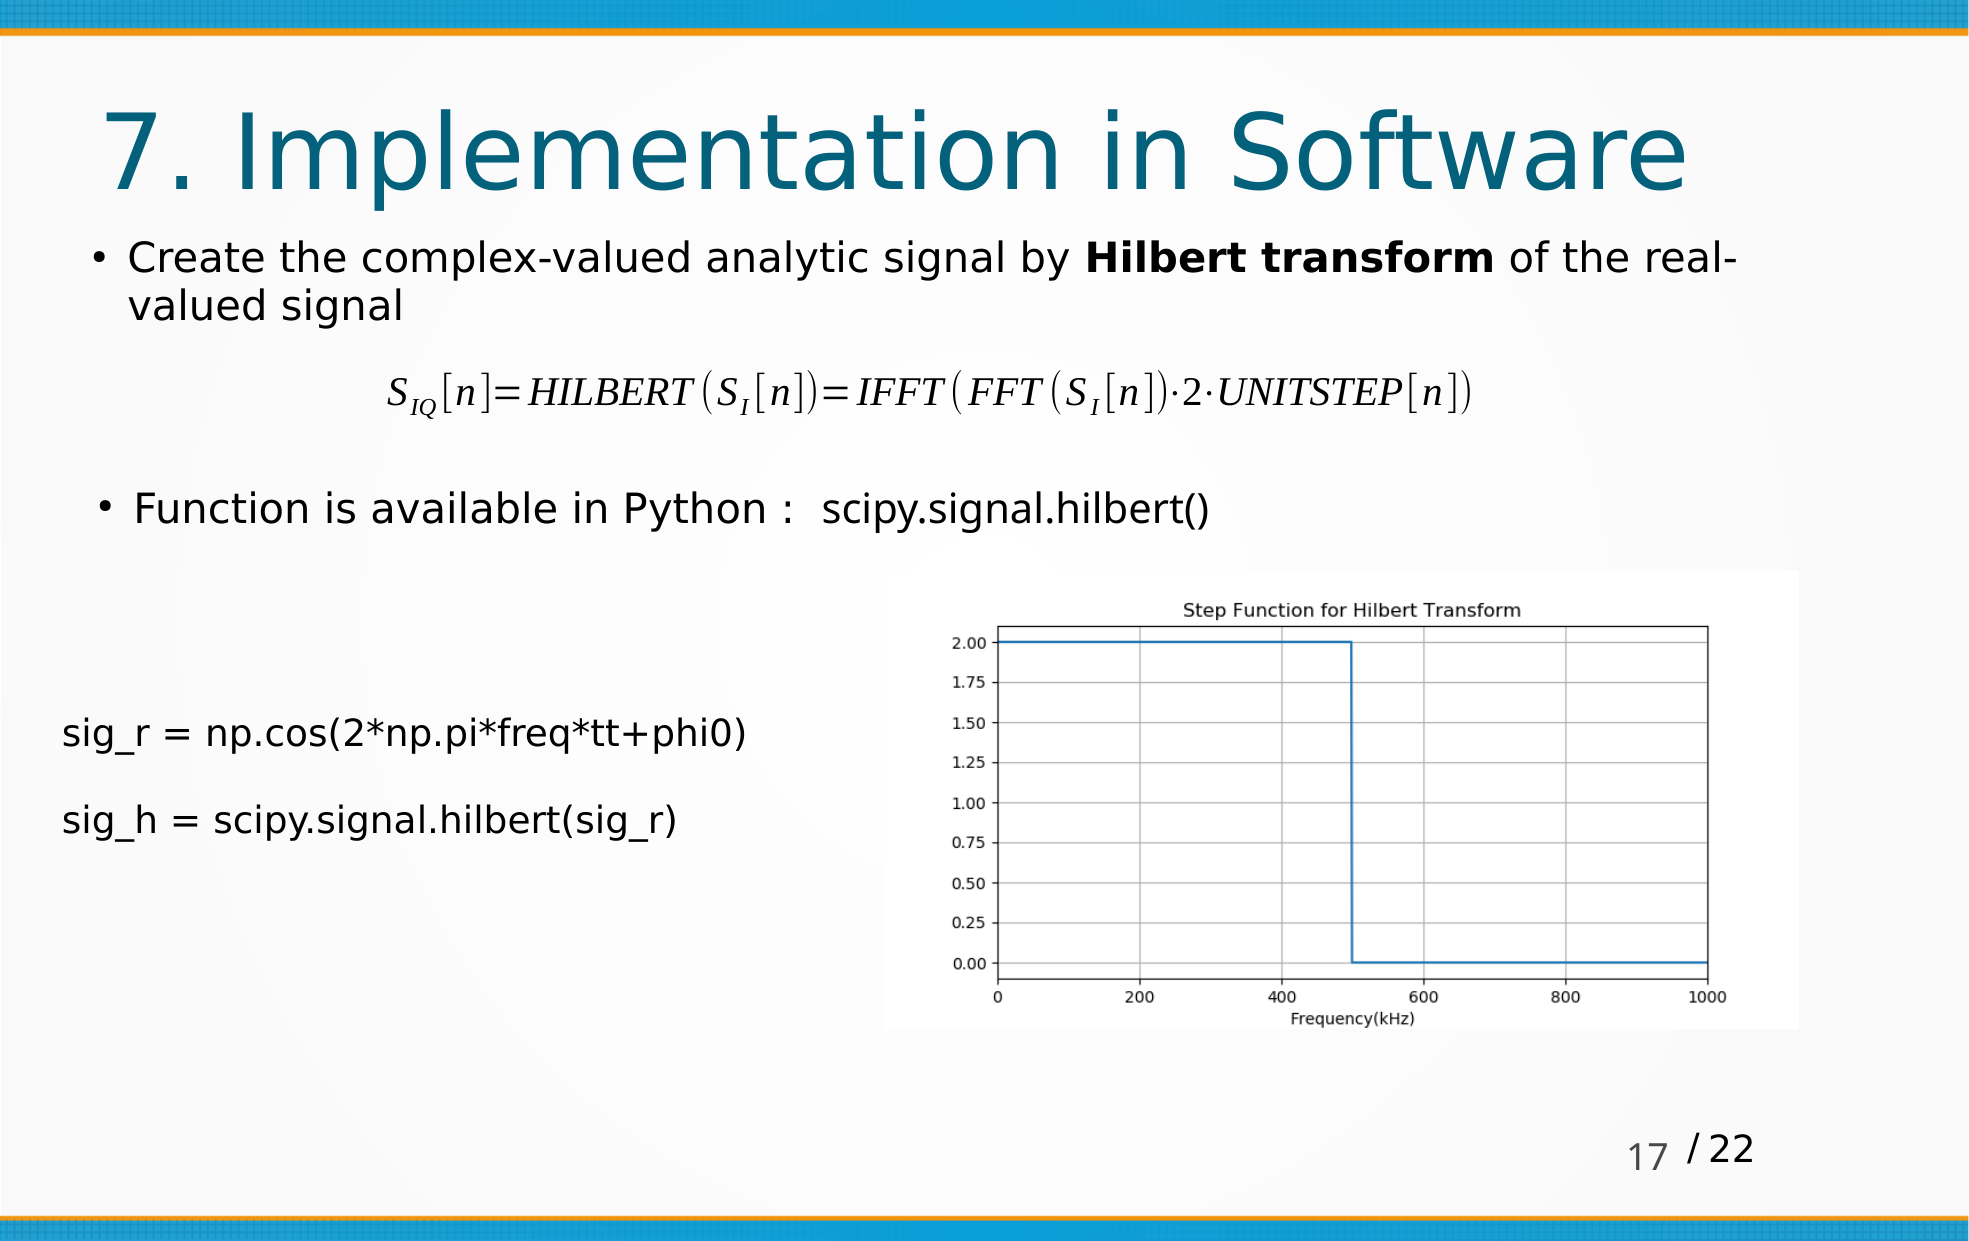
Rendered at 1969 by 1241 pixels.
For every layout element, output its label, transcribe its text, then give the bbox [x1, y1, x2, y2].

text_box sig_r = np.cos(2*np.pi*freq*tt+phi0) sig_h = scipy.signal.hilbert(sig_r) [55, 653, 883, 902]
picture [0, 0, 1969, 1241]
chart [379, 368, 1479, 421]
title 7. Implementation in Software [98, 49, 1870, 218]
text_box Function is available in Python : scipy.signal.hilbert() [92, 443, 1878, 572]
text_box Create the complex-valued analytic signal by Hilbert transform of the real-valued signal [85, 218, 1871, 346]
